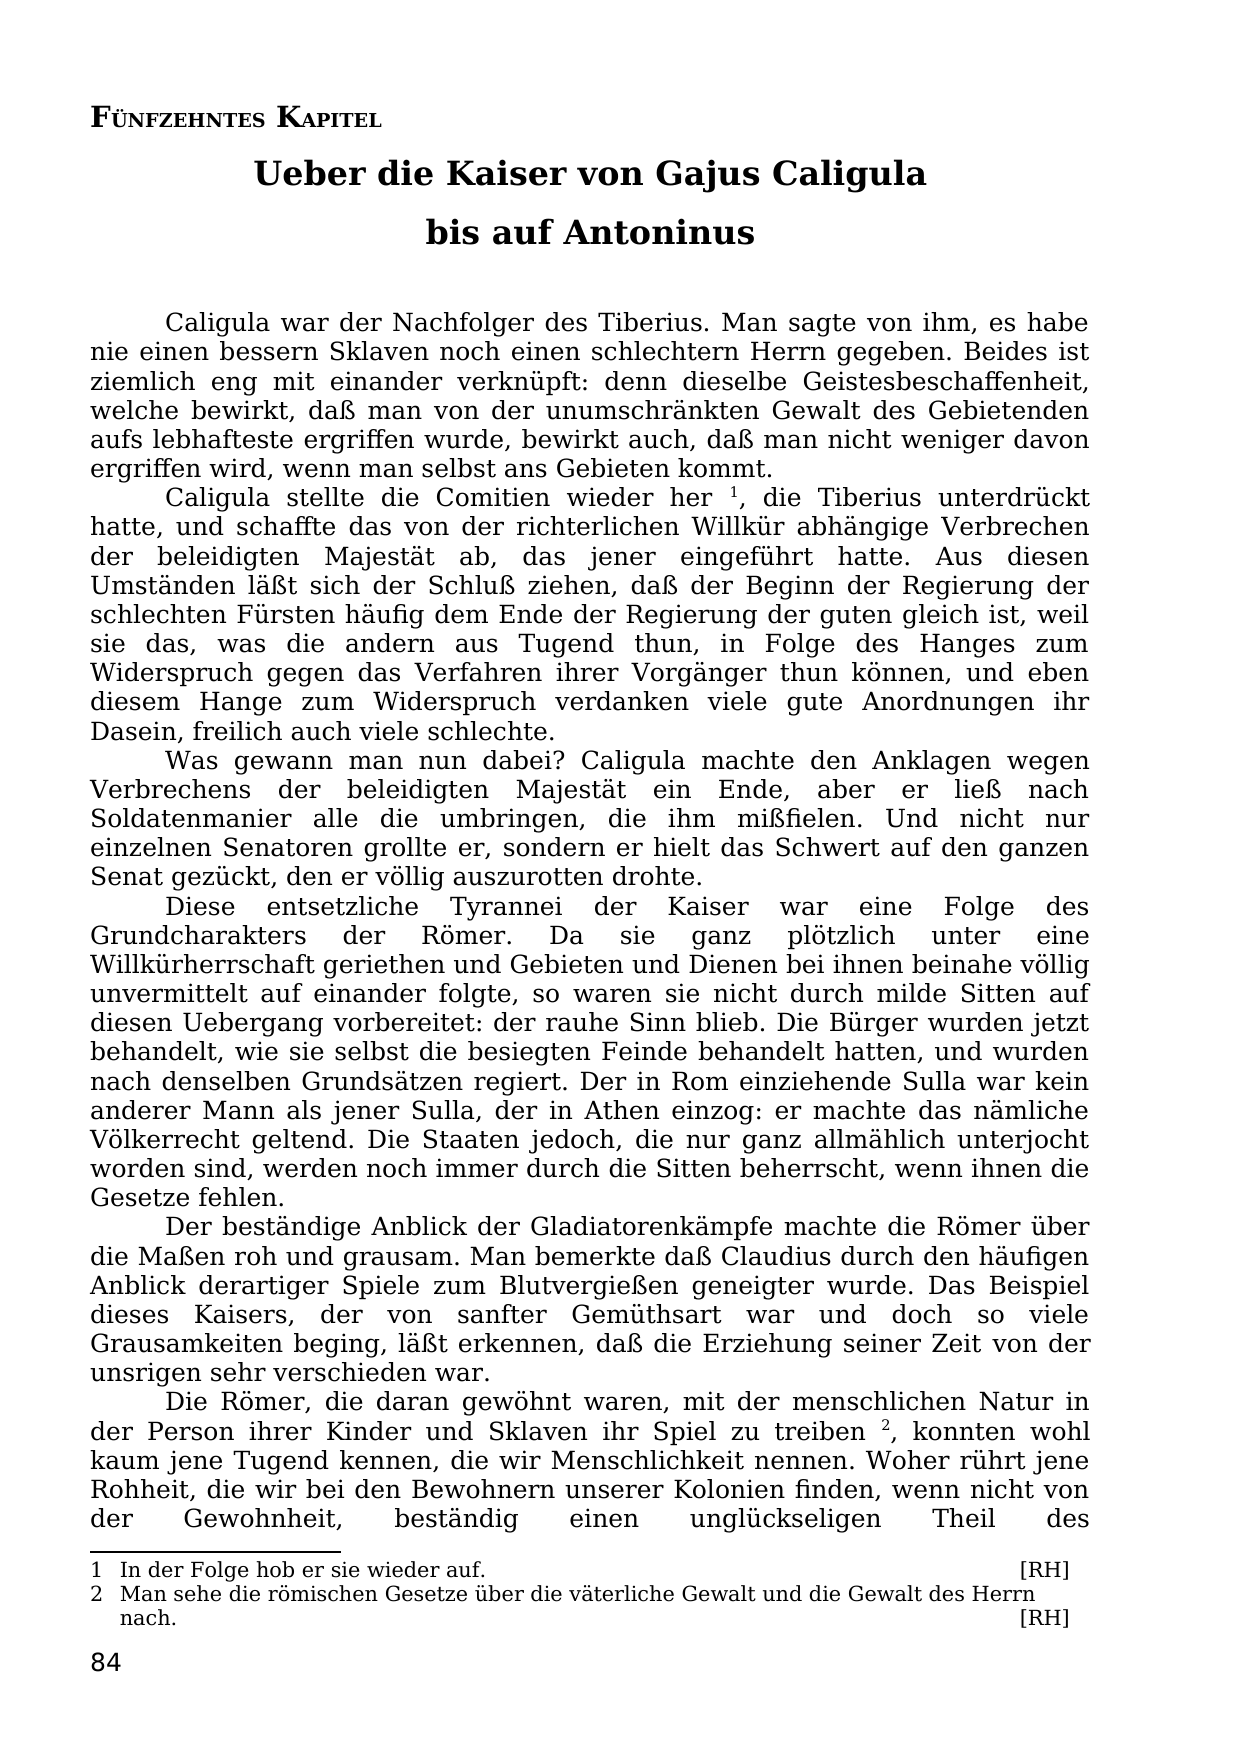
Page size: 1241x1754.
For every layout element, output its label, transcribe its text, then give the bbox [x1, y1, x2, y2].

text Die Römer, die daran gewöhnt waren, mit der menschlichen Natur in der Person ihrer Kinder und Sklaven ihr Spiel zu treiben , konnten wohl kaum jene Tugend kennen, die wir Menschlichkeit nennen. Woher rührt jene Rohheit, die wir bei den Bewohnern unserer Kolonien finden, wenn nicht von der Gewohnheit, beständig einen unglückseligen Theil des [90, 1387, 1091, 1533]
text Was gewann man nun dabei? Caligula machte den Anklagen wegen Verbrechens der beleidigten Majestät ein Ende, aber er ließ nach Soldatenmanier alle die umbringen, die ihm mißfielen. Und nicht nur einzelnen Senatoren grollte er, sondern er hielt das Schwert auf den ganzen Senat gezückt, den er völlig auszurotten drohte. [90, 746, 1091, 892]
text Caligula stellte die Comitien wieder her , die Tiberius unterdrückt hatte, und schaffte das von der richterlichen Willkür abhängige Verbrechen der beleidigten Majestät ab, das jener eingeführt hatte. Aus diesen Umständen läßt sich der Schluß ziehen, daß der Beginn der Regierung der schlechten Fürsten häufig dem Ende der Regierung der guten gleich ist, weil sie das, was die andern aus Tugend thun, in Folge des Hanges zum Widerspruch gegen das Verfahren ihrer Vorgänger thun können, und eben diesem Hange zum Widerspruch verdanken viele gute Anordnungen ihr Dasein, freilich auch viele schlechte. [90, 483, 1091, 746]
text Diese entsetzliche Tyrannei der Kaiser war eine Folge des Grundcharakters der Römer. Da sie ganz plötzlich unter eine Willkürherrschaft geriethen und Gebieten und Dienen bei ihnen beinahe völlig unvermittelt auf einander folgte, so waren sie nicht durch milde Sitten auf diesen Uebergang vorbereitet: der rauhe Sinn blieb. Die Bürger wurden jetzt behandelt, wie sie selbst die besiegten Feinde behandelt hatten, und wurden nach denselben Grundsätzen regiert. Der in Rom einziehende Sulla war kein anderer Mann als jener Sulla, der in Athen einzog: er machte das nämliche Völkerrecht geltend. Die Staaten jedoch, die nur ganz allmählich unterjocht worden sind, werden noch immer durch die Sitten beherrscht, wenn ihnen die Gesetze fehlen. [90, 892, 1091, 1212]
text Fünfzehntes Kapitel [90, 75, 1091, 134]
text Ueber die Kaiser von Gajus Caligula bis auf Antoninus [90, 134, 1091, 252]
text Der beständige Anblick der Gladiatorenkämpfe machte die Römer über die Maßen roh und grausam. Man bemerkte daß Claudius durch den häufigen Anblick derartiger Spiele zum Blutvergießen geneigter wurde. Das Beispiel dieses Kaisers, der von sanfter Gemüthsart war und doch so viele Grausamkeiten beging, läßt erkennen, daß die Erziehung seiner Zeit von der unsrigen sehr verschieden war. [90, 1212, 1091, 1387]
text Man sehe die römischen Gesetze über die väterliche Gewalt und die Gewalt des Herrn nach. [RH] [90, 1582, 1091, 1631]
text In der Folge hob er sie wieder auf. [RH] [90, 1558, 1091, 1582]
text Caligula war der Nachfolger des Tiberius. Man sagte von ihm, es habe nie einen bessern Sklaven noch einen schlechtern Herrn gegeben. Beides ist ziemlich eng mit einander verknüpft: denn dieselbe Geistesbeschaffenheit, welche bewirkt, daß man von der unumschränkten Gewalt des Gebietenden aufs lebhafteste ergriffen wurde, bewirkt auch, daß man nicht weniger davon ergriffen wird, wenn man selbst ans Gebieten kommt. [90, 308, 1091, 483]
